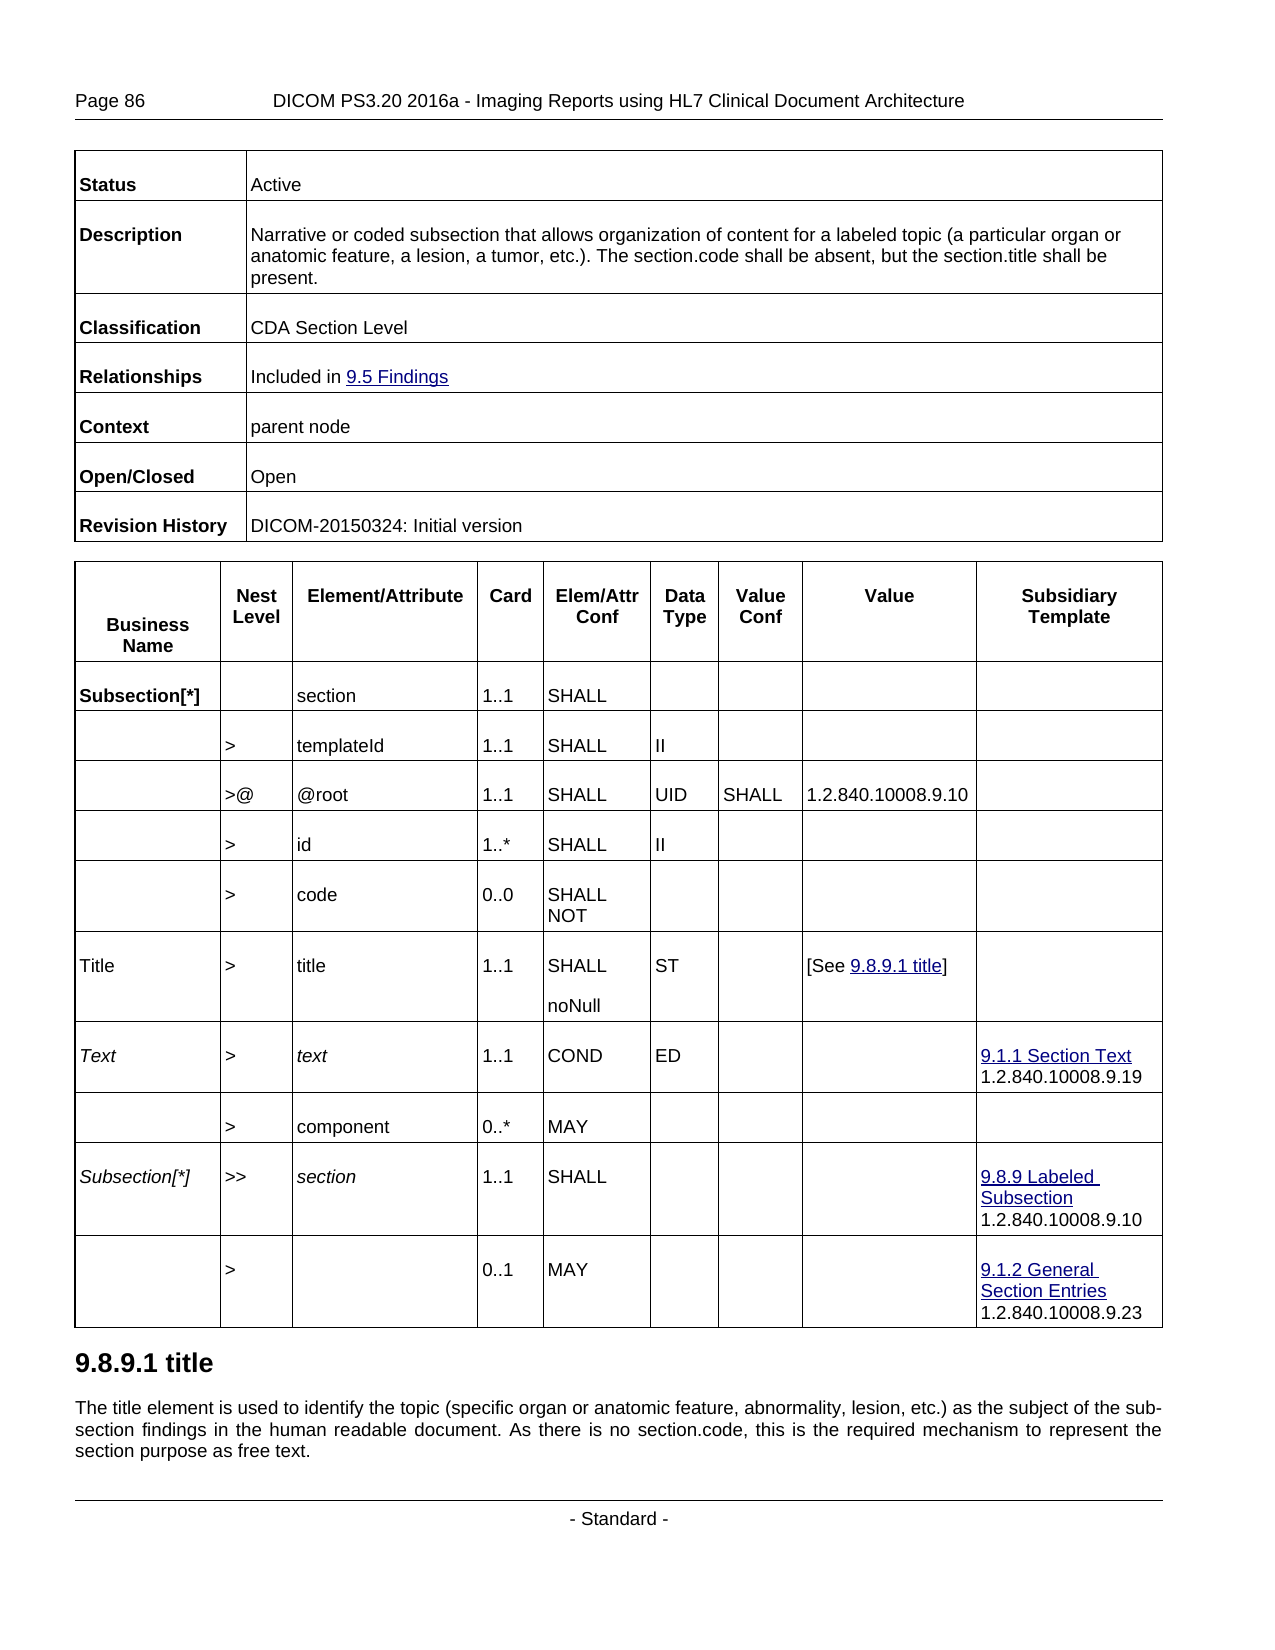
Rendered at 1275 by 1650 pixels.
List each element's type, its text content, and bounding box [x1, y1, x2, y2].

table_cell [803, 711, 976, 760]
table_cell > [221, 1236, 292, 1327]
table_cell CDA Section Level [247, 294, 1162, 342]
table_cell >> [221, 1143, 292, 1234]
table_cell [719, 932, 802, 1021]
table_cell [76, 761, 220, 810]
table_cell [803, 1022, 976, 1092]
text The title element is used to identify the topic (specific organ or anatomic feature, abnormality, lesion, etc.) as the subject of the sub-section findings in the human readable document. As there is no section.code, this is the required mechanism to represent the section purpose as free text. [75, 1397, 1162, 1462]
table_cell [977, 761, 1162, 810]
table_cell SHALL [544, 761, 650, 810]
table_cell MAY [544, 1236, 650, 1327]
table_cell [977, 1093, 1162, 1142]
table_cell [76, 811, 220, 859]
table_cell component [293, 1093, 477, 1142]
table_cell [803, 811, 976, 859]
table_cell [977, 861, 1162, 931]
table_cell [719, 1236, 802, 1327]
table_cell Description [76, 201, 246, 292]
table_cell >@ [221, 761, 292, 810]
table_cell [651, 662, 718, 710]
table_cell id [293, 811, 477, 859]
table_cell [76, 861, 220, 931]
table_cell SHALL [544, 811, 650, 859]
table_cell Active [247, 151, 1162, 200]
table_cell 1.2.840.10008.9.10 [803, 761, 976, 810]
table_cell 1..1 [478, 761, 543, 810]
table_cell [221, 662, 292, 710]
table_cell 1..1 [478, 932, 543, 1021]
table_cell [76, 1236, 220, 1327]
table_cell SHALL no​Null [544, 932, 650, 1021]
table_cell 9.1.1 Section Text 1.2.840.10008.9.19 [977, 1022, 1162, 1092]
table_cell ST [651, 932, 718, 1021]
table_cell SHALL [544, 1143, 650, 1234]
table_cell 1..1 [478, 711, 543, 760]
table_cell 9.8.9 Labeled Subsection 1.2.840.10008.9.10 [977, 1143, 1162, 1234]
table_header Nest Level [221, 562, 292, 661]
table_cell [See 9.8.9.1 title] [803, 932, 976, 1021]
table_cell section [293, 1143, 477, 1234]
table_cell II [651, 811, 718, 859]
table_header Card [478, 562, 543, 661]
table_cell 1..1 [478, 662, 543, 710]
table_cell [651, 861, 718, 931]
table_cell MAY [544, 1093, 650, 1142]
table_cell 1..* [478, 811, 543, 859]
table_cell [719, 711, 802, 760]
table_cell Included in 9.5 Findings [247, 343, 1162, 392]
table_cell Revision History [76, 492, 246, 541]
table_cell Classification [76, 294, 246, 342]
table_cell ED [651, 1022, 718, 1092]
table_cell Subsection[*] [76, 662, 220, 710]
table_cell [977, 711, 1162, 760]
table_cell [803, 1093, 976, 1142]
table_cell [651, 1143, 718, 1234]
table_cell SHALL NOT [544, 861, 650, 931]
table_cell [76, 1093, 220, 1142]
table_cell [803, 1143, 976, 1234]
table_header Elem/Attr Conf [544, 562, 650, 661]
table_cell II [651, 711, 718, 760]
table_header Value [803, 562, 976, 661]
table_cell title [293, 932, 477, 1021]
table_cell > [221, 861, 292, 931]
table_cell > [221, 1022, 292, 1092]
table_header Data Type [651, 562, 718, 661]
table_cell [803, 662, 976, 710]
table_cell [977, 932, 1162, 1021]
table_cell [719, 811, 802, 859]
table_cell [719, 662, 802, 710]
table_cell 1..1 [478, 1143, 543, 1234]
table_cell UID [651, 761, 718, 810]
table_cell [719, 861, 802, 931]
table_cell [719, 1093, 802, 1142]
table_cell Relationships [76, 343, 246, 392]
table_cell [803, 1236, 976, 1327]
table_cell Title [76, 932, 220, 1021]
table_cell [719, 1022, 802, 1092]
table_cell code [293, 861, 477, 931]
table_cell parent node [247, 393, 1162, 442]
table_cell SHALL [544, 711, 650, 760]
table_cell > [221, 1093, 292, 1142]
table_cell [977, 811, 1162, 859]
table_cell template​Id [293, 711, 477, 760]
table_cell [977, 662, 1162, 710]
text 9.8.9.1 title [75, 1347, 1162, 1378]
table_cell 0..0 [478, 861, 543, 931]
table_header Subsidiary Template [977, 562, 1162, 661]
table_cell [651, 1236, 718, 1327]
table_cell SHALL [719, 761, 802, 810]
table_cell Open/Closed [76, 443, 246, 491]
table_cell Context [76, 393, 246, 442]
table_cell 0..1 [478, 1236, 543, 1327]
table_cell Narrative or coded subsection that allows organization of content for a labeled topic (a particular organ or anatomic feature, a lesion, a tumor, etc.). The section.code shall be absent, but the section.title shall be present. [247, 201, 1162, 292]
table_cell Subsection[*] [76, 1143, 220, 1234]
table_cell [803, 861, 976, 931]
table_cell 0..* [478, 1093, 543, 1142]
table_cell [76, 711, 220, 760]
table_header Value Conf [719, 562, 802, 661]
table_cell @root [293, 761, 477, 810]
table_cell Open [247, 443, 1162, 491]
table_cell > [221, 711, 292, 760]
table_cell > [221, 932, 292, 1021]
table_cell 9.1.2 General Section Entries 1.2.840.10008.9.23 [977, 1236, 1162, 1327]
table_cell section [293, 662, 477, 710]
table_cell [651, 1093, 718, 1142]
table_cell [293, 1236, 477, 1327]
table_cell DICOM-20150324: Initial version [247, 492, 1162, 541]
table_cell COND [544, 1022, 650, 1092]
table_cell text [293, 1022, 477, 1092]
table_cell SHALL [544, 662, 650, 710]
table_cell [719, 1143, 802, 1234]
table_cell > [221, 811, 292, 859]
table_cell Text [76, 1022, 220, 1092]
table_cell Status [76, 151, 246, 200]
table_cell 1..1 [478, 1022, 543, 1092]
table_header Business Name [76, 562, 220, 661]
table_header Element/​Attribute [293, 562, 477, 661]
